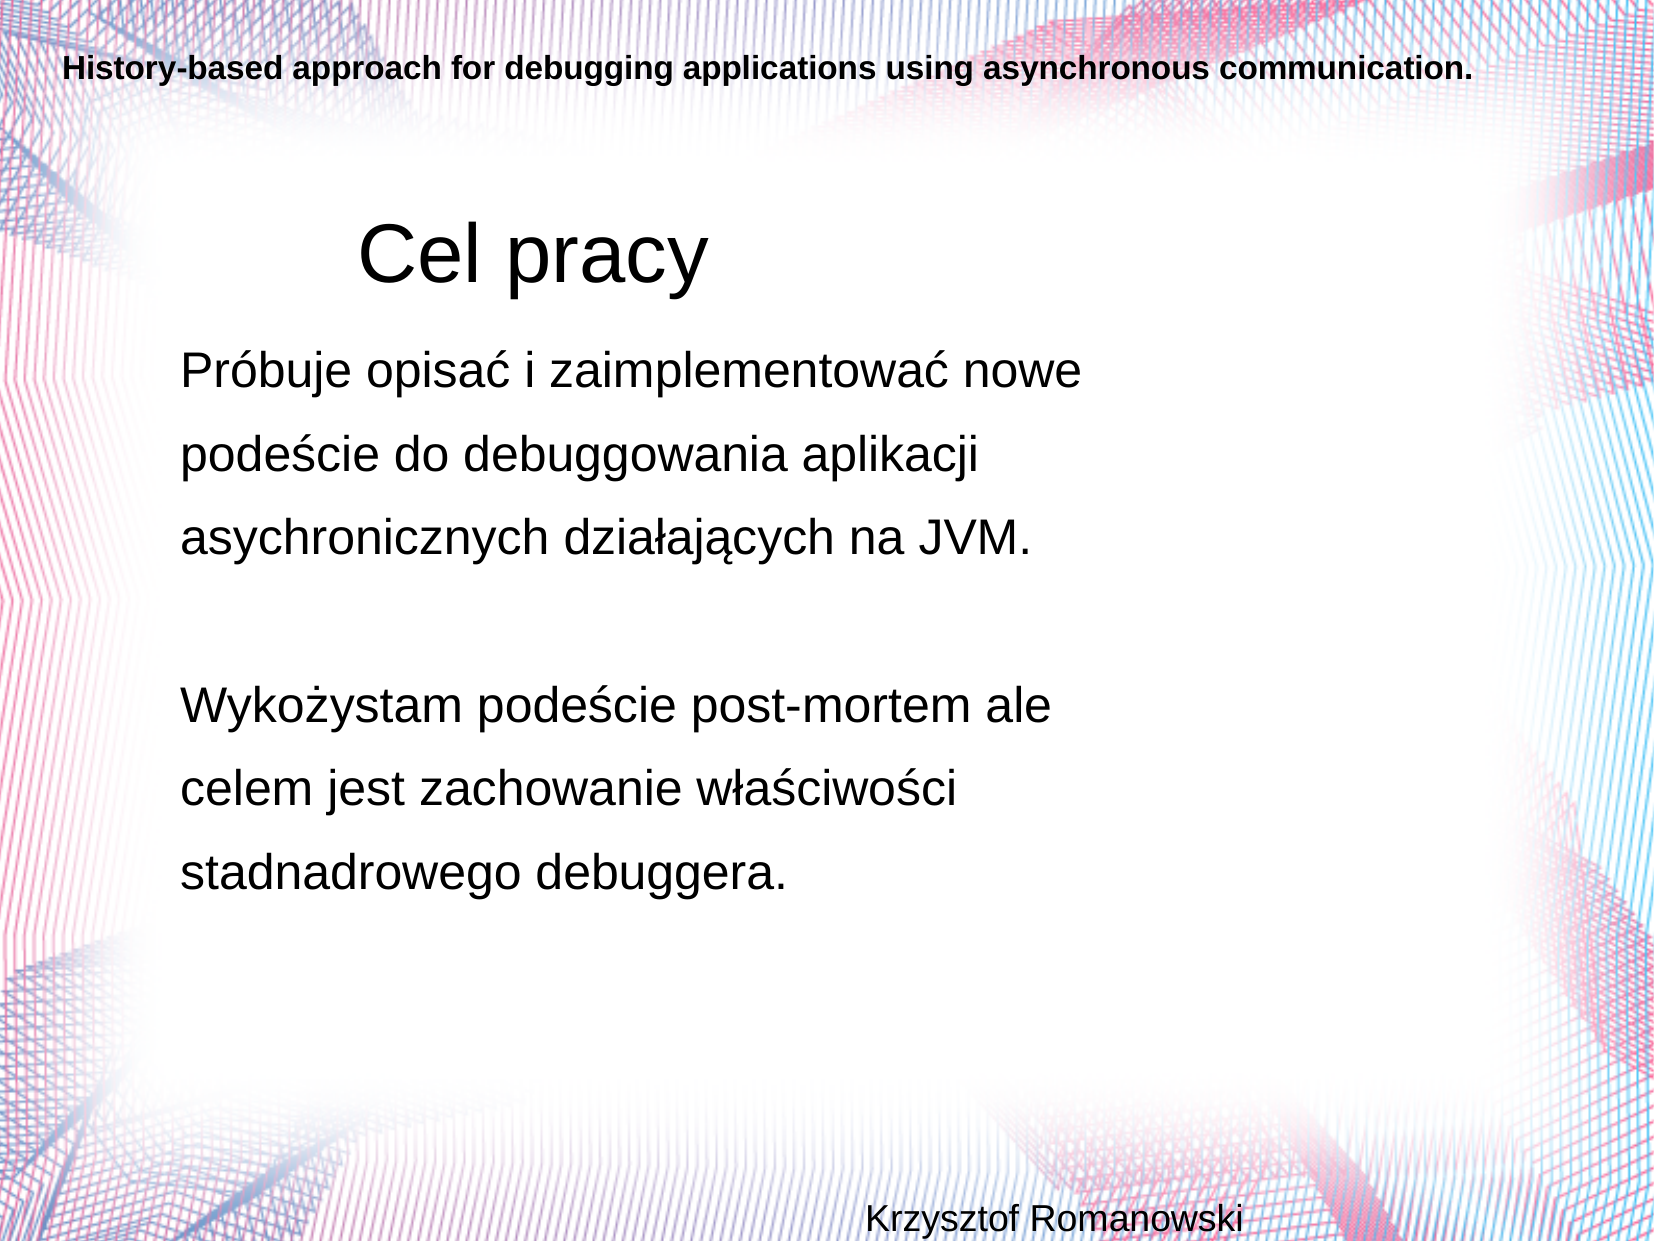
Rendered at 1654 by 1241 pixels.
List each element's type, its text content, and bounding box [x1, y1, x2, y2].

picture [0, 0, 1654, 1241]
text_box Cel pracy [342, 153, 1002, 271]
text_box Próbuje opisać i zaimplementować nowe podeście do debuggowania aplikacji asychronicznych działających na JVM. Wykożystam podeście post-mortem ale celem jest zachowanie właściwości stadnadrowego debuggera. [165, 307, 1146, 885]
text_box History-based approach for debugging applications using asynchronous communication. [47, 23, 1560, 76]
text_box Krzysztof Romanowski [850, 1169, 1430, 1227]
